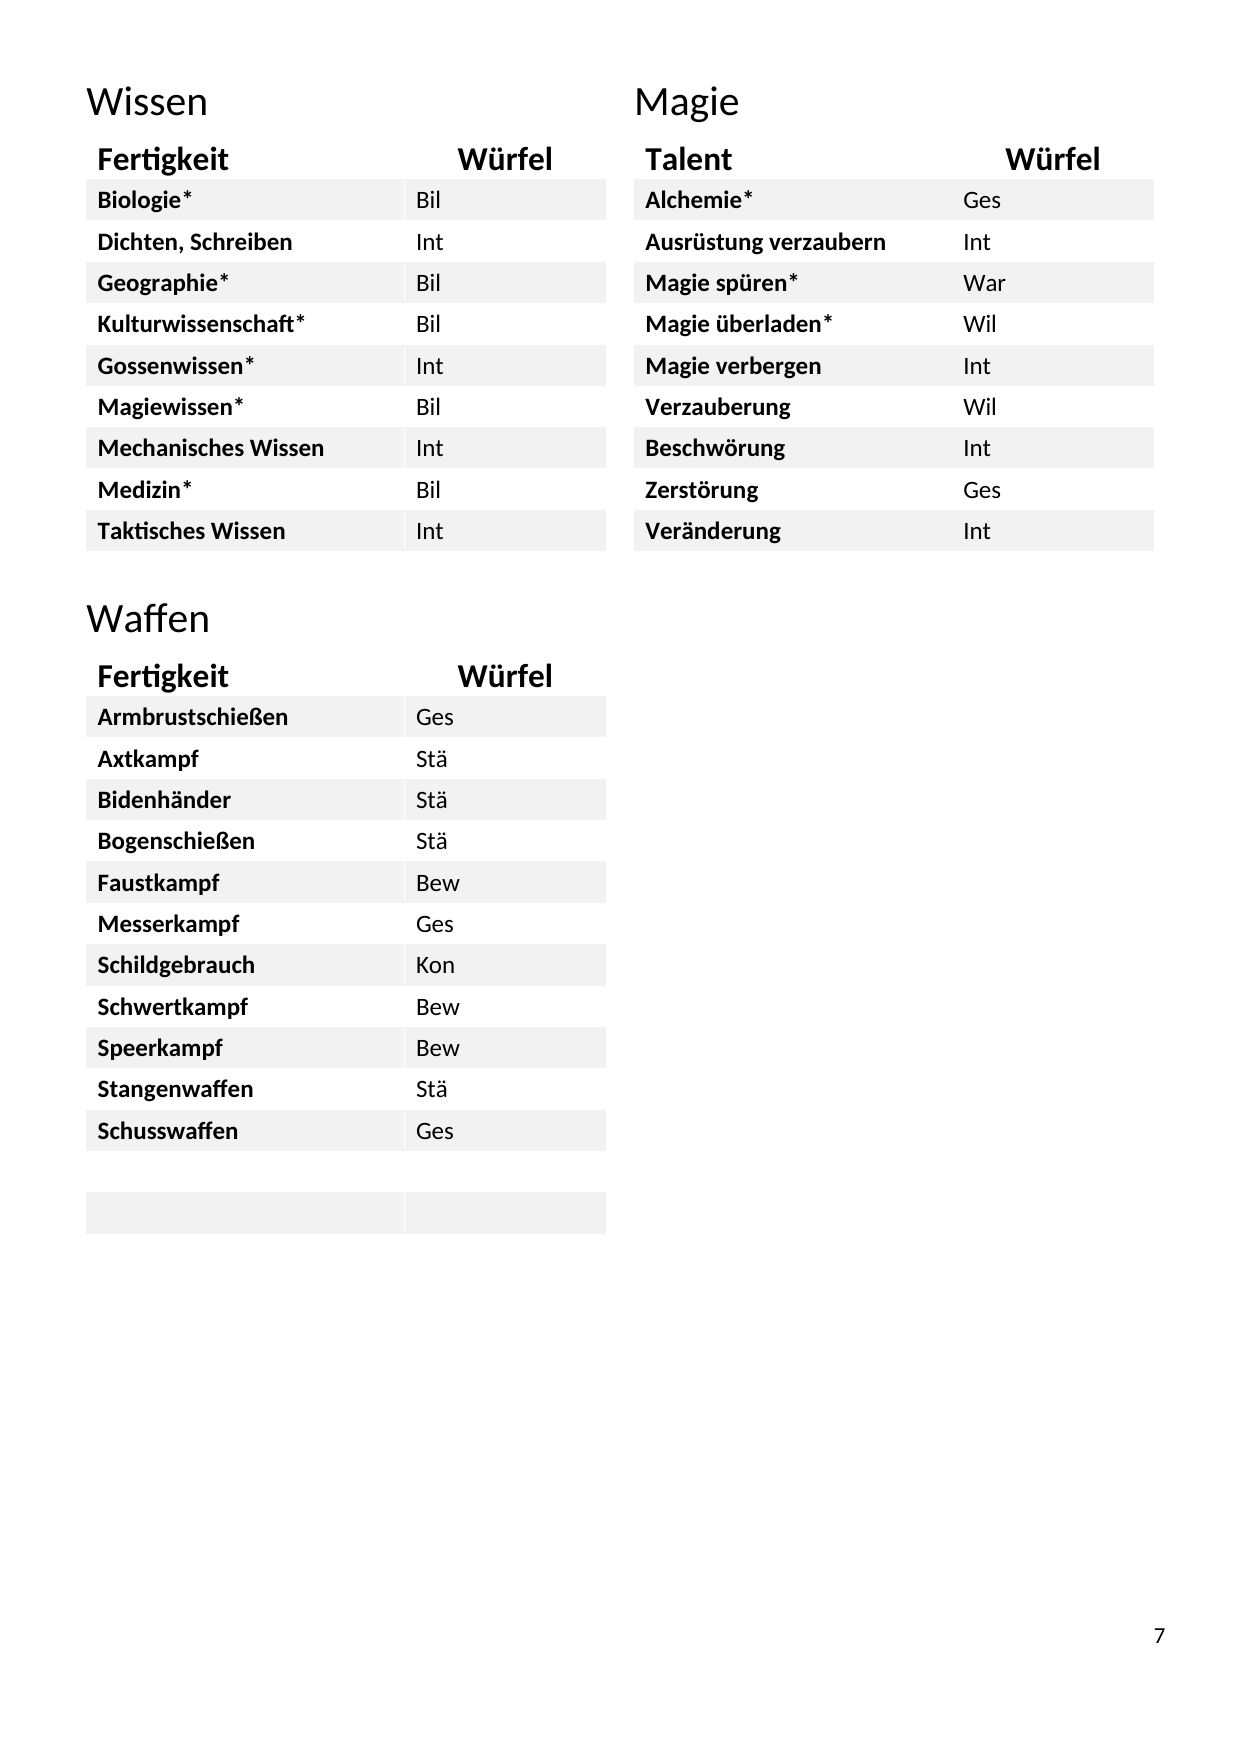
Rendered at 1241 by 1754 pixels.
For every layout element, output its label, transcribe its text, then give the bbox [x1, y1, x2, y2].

table_cell Ges [405, 903, 606, 944]
table_cell Messerkampf [86, 903, 404, 944]
table_cell Taktisches Wissen [86, 510, 404, 551]
table_cell Biologie* [86, 179, 404, 220]
table_cell Armbrustschießen [86, 696, 404, 737]
table_cell Geographie* [86, 262, 404, 303]
table_cell Speerkampf [86, 1027, 404, 1068]
table_header Fertigkeit [86, 138, 404, 179]
table_cell Schildgebrauch [86, 944, 404, 986]
table_cell Bil [405, 262, 606, 303]
table_cell Alchemie* [634, 179, 952, 220]
table_cell Ges [405, 1110, 606, 1151]
table_cell Int [405, 427, 606, 468]
table_cell Ges [952, 179, 1154, 220]
table_cell Magiewissen* [86, 386, 404, 427]
table_cell Bil [405, 303, 606, 344]
table_cell Kulturwissenschaft* [86, 303, 404, 344]
table_cell Magie überladen* [634, 303, 952, 344]
table_cell Stä [405, 738, 606, 779]
table_header Würfel [952, 138, 1154, 179]
table_cell Schwertkampf [86, 986, 404, 1027]
table_cell Medizin* [86, 469, 404, 510]
table_cell Zerstörung [634, 469, 952, 510]
table_cell Magie spüren* [634, 262, 952, 303]
table_cell Bil [405, 386, 606, 427]
table_cell Wil [952, 386, 1154, 427]
table_cell Int [952, 427, 1154, 468]
table_cell War [952, 262, 1154, 303]
table_cell Mechanisches Wissen [86, 427, 404, 468]
table_cell Int [952, 345, 1154, 386]
table_header Würfel [405, 138, 606, 179]
table_header Fertigkeit [86, 655, 404, 696]
table_cell Kon [405, 944, 606, 986]
table_cell Ausrüstung verzaubern [634, 220, 952, 262]
table_cell Ges [405, 696, 606, 737]
table_cell Int [405, 510, 606, 551]
table_cell Verzauberung [634, 386, 952, 427]
table_cell [86, 1151, 404, 1192]
table_cell Bil [405, 179, 606, 220]
table_cell Ges [952, 469, 1154, 510]
table_cell Dichten, Schreiben [86, 220, 404, 262]
table_cell [405, 1151, 606, 1192]
table_cell Bew [405, 1027, 606, 1068]
table_header Magie [623, 75, 1165, 1419]
table_header Würfel [405, 655, 606, 696]
table_cell Stä [405, 820, 606, 861]
table_cell Int [952, 510, 1154, 551]
table_cell Wil [952, 303, 1154, 344]
table_cell Int [405, 345, 606, 386]
table_header Talent [634, 138, 952, 179]
table_header Wissen Waffen [75, 75, 623, 1419]
table_cell Bew [405, 861, 606, 903]
table_cell Int [405, 220, 606, 262]
table_cell Int [952, 220, 1154, 262]
table_cell Faustkampf [86, 861, 404, 903]
table_cell Stä [405, 1068, 606, 1109]
table_cell Bogenschießen [86, 820, 404, 861]
table_cell [86, 1192, 404, 1234]
table_cell Veränderung [634, 510, 952, 551]
table_cell Bidenhänder [86, 779, 404, 820]
table_cell Stangenwaffen [86, 1068, 404, 1109]
table_cell Schusswaffen [86, 1110, 404, 1151]
table_cell Axtkampf [86, 738, 404, 779]
table_cell Bew [405, 986, 606, 1027]
table_cell Beschwörung [634, 427, 952, 468]
table_cell Stä [405, 779, 606, 820]
table_cell Gossenwissen* [86, 345, 404, 386]
table_cell [405, 1192, 606, 1234]
table_cell Magie verbergen [634, 345, 952, 386]
table_cell Bil [405, 469, 606, 510]
